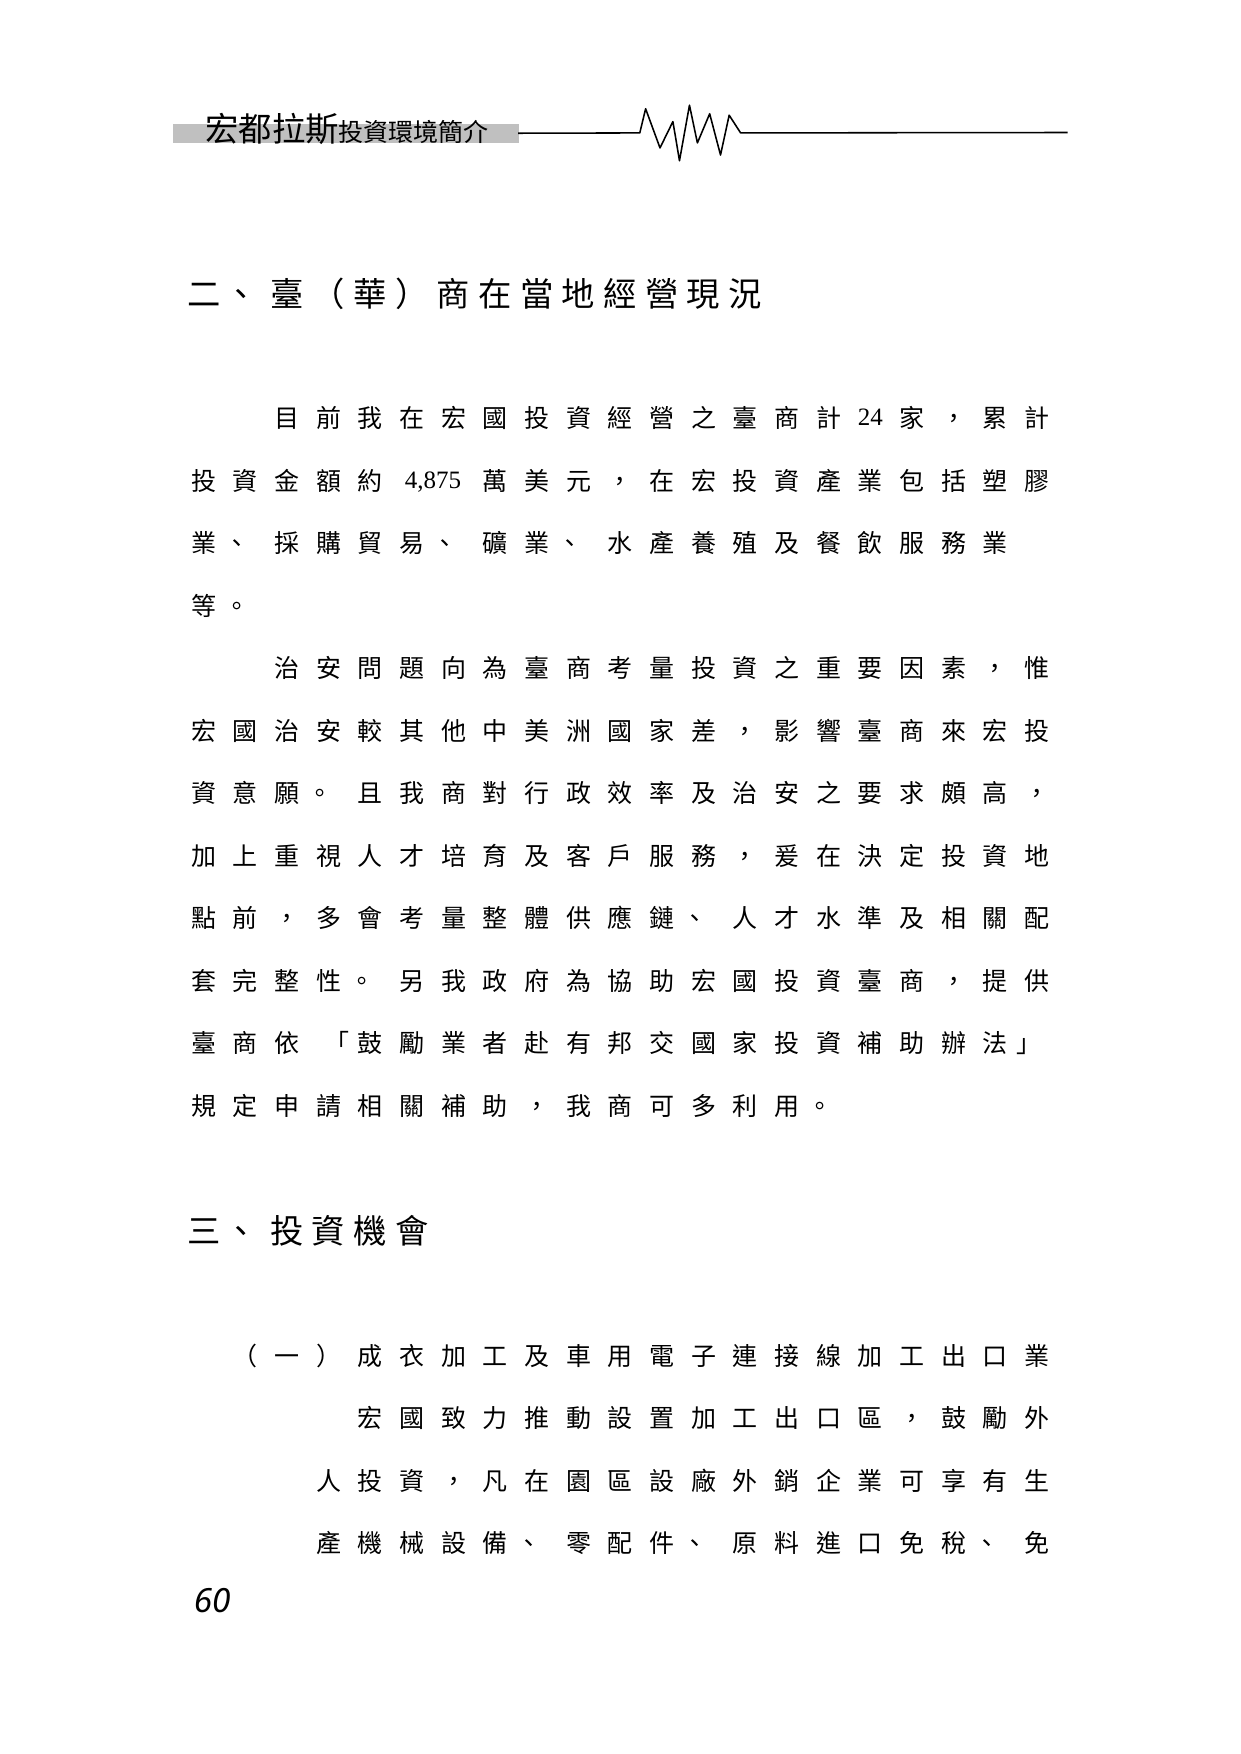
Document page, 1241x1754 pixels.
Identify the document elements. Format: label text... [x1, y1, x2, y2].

text （一）成衣加工及車用電子連接線加工出口業 [207, 1313, 1058, 1375]
text 治安問題向為臺商考量投資之重要因素，惟宏國治安較其他中美洲國家差，影響臺商來宏投資意願。且我商對行政效率及治安之要求頗高，加上重視人才培育及客戶服務，爰在決定投資地點前，多會考量整體供應鏈、人才水準及相關配套完整性。另我政府為協助宏國投資臺商，提供臺商依「鼓勵業者赴有邦交國家投資補助辦法」規定申請相關補助，我商可多利用。 [183, 625, 1058, 1125]
text 目前我在宏國投資經營之臺商計24家，累計投資金額約4,875萬美元，在宏投資產業包括塑膠業、採購貿易、礦業、水產養殖及餐飲服務業等。 [183, 375, 1058, 625]
text 宏國致力推動設置加工出口區，鼓勵外人投資，凡在園區設廠外銷企業可享有生產機械設備、零配件、原料進口免稅、免 [281, 1375, 1058, 1563]
text 三、投資機會 [183, 1188, 1058, 1250]
text 二、臺（華）商在當地經營現況 [183, 250, 1058, 313]
